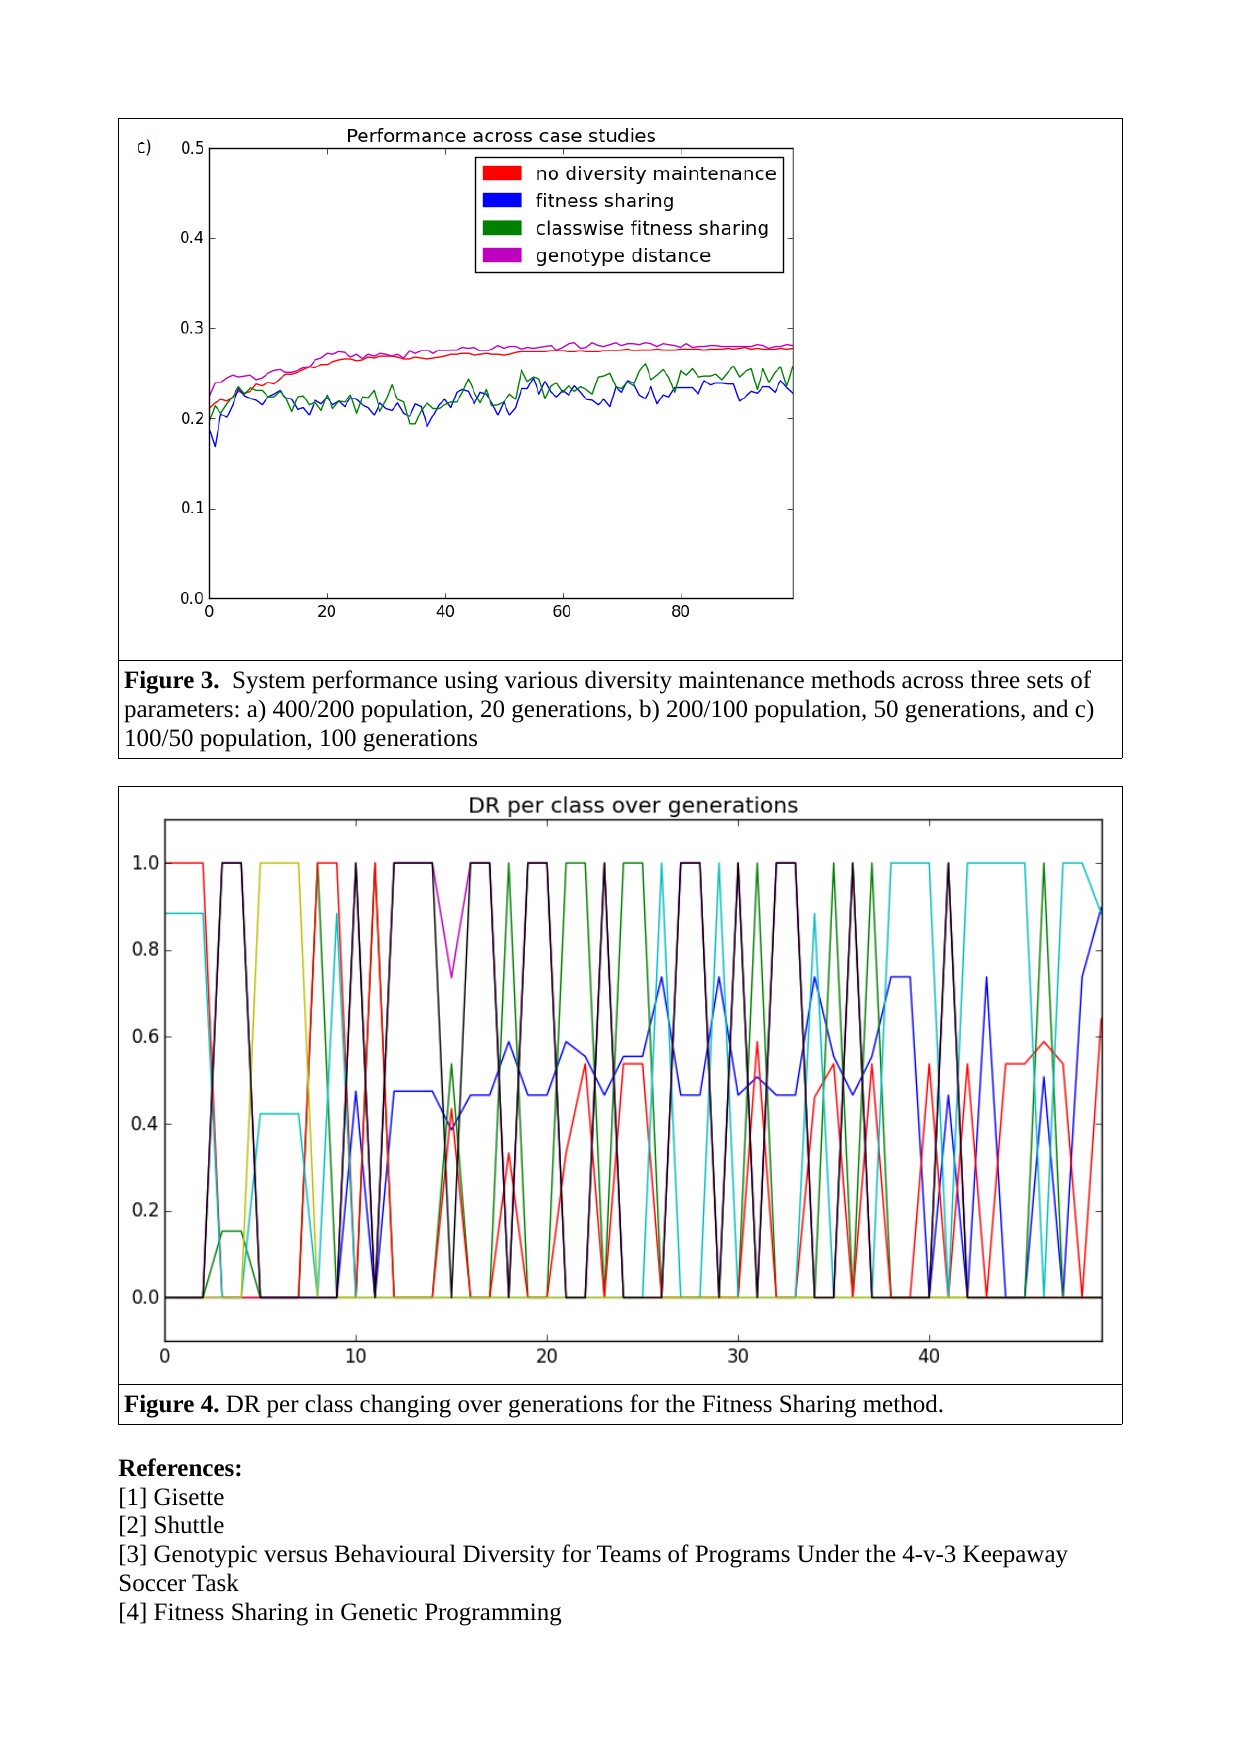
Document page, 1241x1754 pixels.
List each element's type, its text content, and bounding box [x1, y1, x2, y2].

text [4] Fitness Sharing in Genetic Programming [118, 1597, 1122, 1625]
table_header [119, 787, 1122, 1384]
picture [123, 123, 809, 626]
text [1] Gisette [118, 1482, 1122, 1510]
table_header [119, 119, 1122, 660]
text [3] Genotypic versus Behavioural Diversity for Teams of Programs Under the 4-v-3 Keepaway Soccer Task [118, 1539, 1122, 1597]
text References: [118, 1453, 1122, 1482]
table_cell Figure 3. System performance using various diversity maintenance methods across three sets of parameters: a) 400/200 population, 20 generations, b) 200/100 population, 50 generations, and c) 100/50 population, 100 generations [119, 661, 1122, 758]
picture [123, 792, 1117, 1378]
table_cell Figure 4. DR per class changing over generations for the Fitness Sharing method. [119, 1385, 1122, 1424]
text [2] Shuttle [118, 1510, 1122, 1539]
